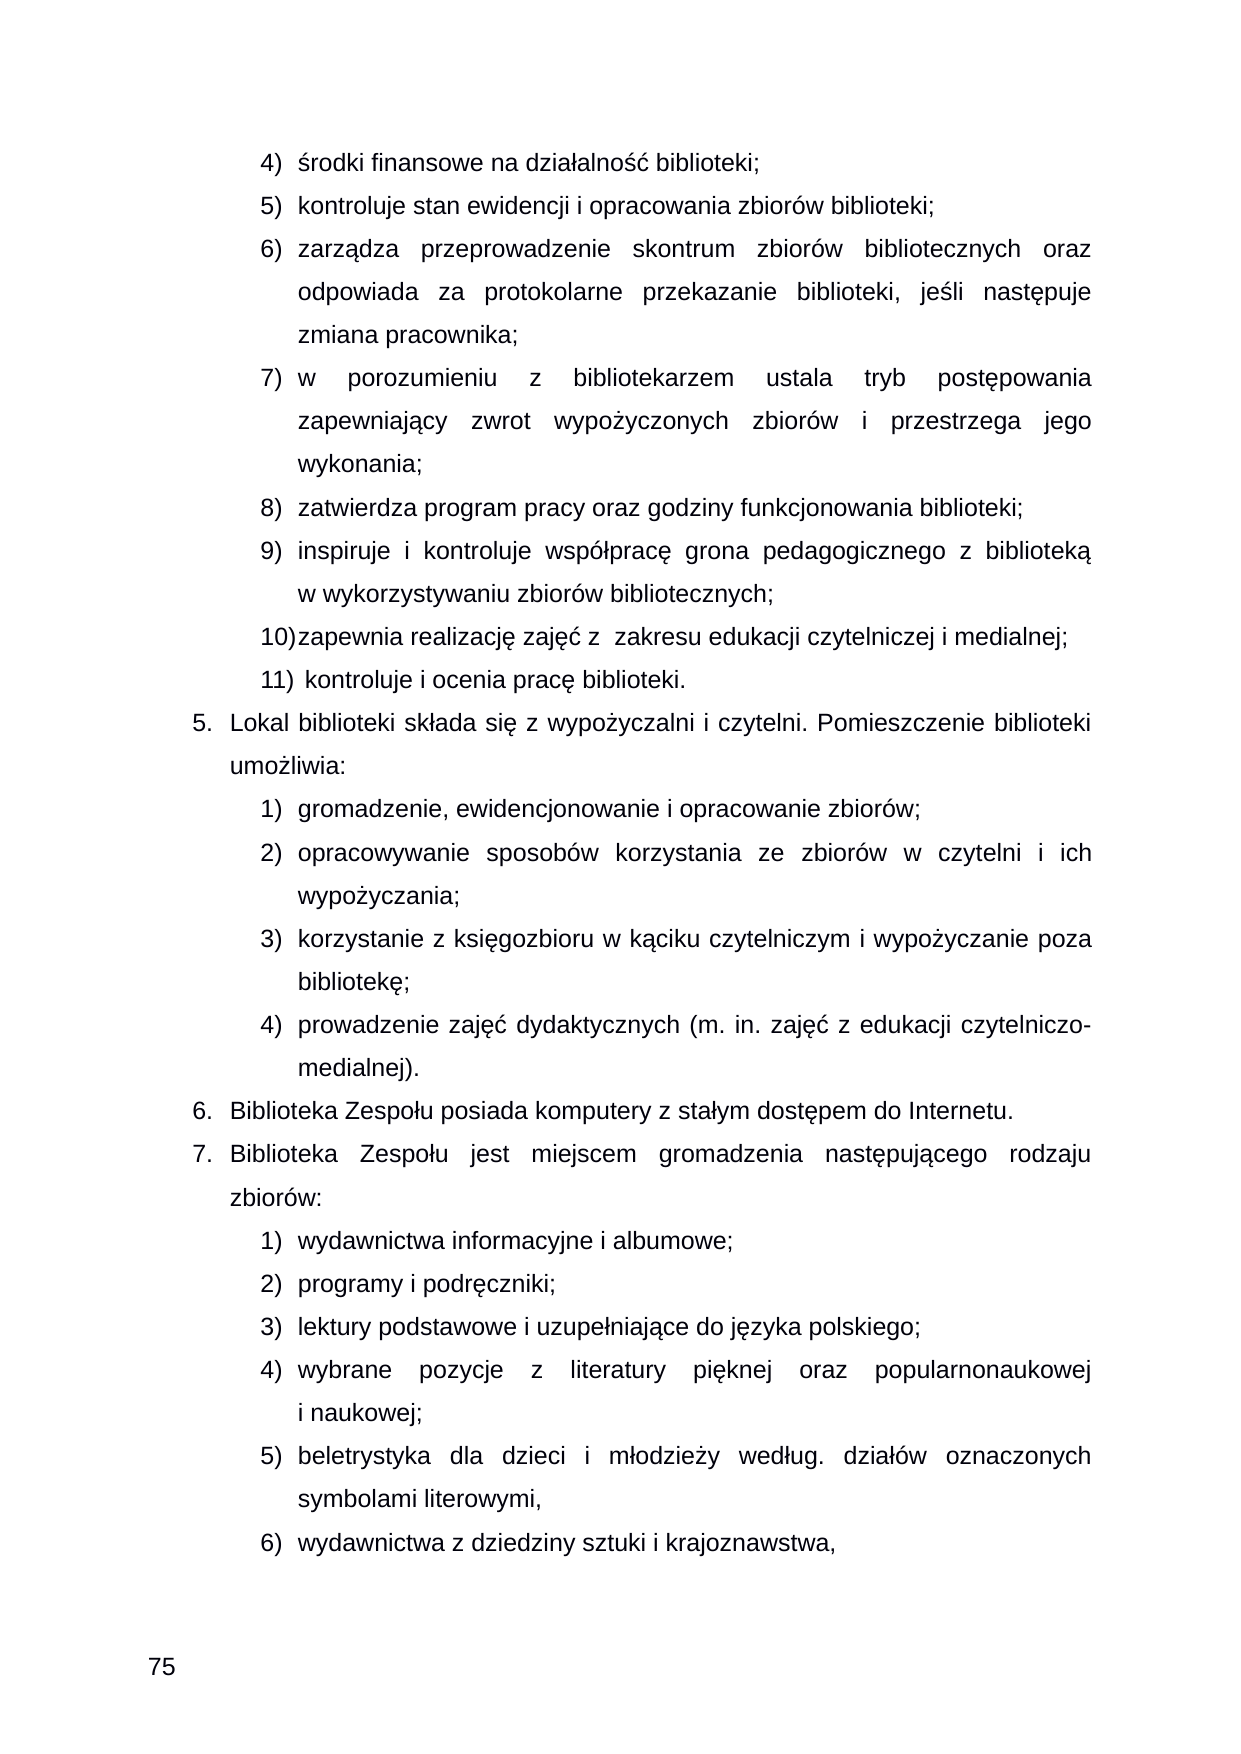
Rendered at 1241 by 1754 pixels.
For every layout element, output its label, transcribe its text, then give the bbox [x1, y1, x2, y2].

subtitle Biblioteka Zespołu posiada komputery z stałym dostępem do Internetu. [192, 1096, 1093, 1125]
subtitle zatwierdza program pracy oraz godziny funkcjonowania biblioteki; [260, 493, 1093, 521]
subtitle Lokal biblioteki składa się z wypożyczalni i czytelni. Pomieszczenie biblioteki umożliwia: [192, 708, 1093, 780]
subtitle gromadzenie, ewidencjonowanie i opracowanie zbiorów; [260, 794, 1093, 823]
subtitle opracowywanie sposobów korzystania ze zbiorów w czytelni i ich wypożyczania; [260, 838, 1093, 909]
subtitle programy i podręczniki; [260, 1269, 1093, 1298]
subtitle korzystanie z księgozbioru w kąciku czytelniczym i wypożyczanie poza bibliotekę; [260, 924, 1093, 996]
subtitle zapewnia realizację zajęć z zakresu edukacji czytelniczej i medialnej; [260, 622, 1093, 651]
subtitle w porozumieniu z bibliotekarzem ustala tryb postępowania zapewniający zwrot wypożyczonych zbiorów i przestrzega jego wykonania; [260, 363, 1093, 478]
subtitle beletrystyka dla dzieci i młodzieży według. działów oznaczonych symbolami literowymi, [260, 1441, 1093, 1513]
subtitle wydawnictwa z dziedziny sztuki i krajoznawstwa, [260, 1528, 1093, 1556]
subtitle Biblioteka Zespołu jest miejscem gromadzenia następującego rodzaju zbiorów: [192, 1139, 1093, 1211]
subtitle zarządza przeprowadzenie skontrum zbiorów bibliotecznych oraz odpowiada za protokolarne przekazanie biblioteki, jeśli następuje zmiana pracownika; [260, 234, 1093, 349]
subtitle wydawnictwa informacyjne i albumowe; [260, 1226, 1093, 1254]
subtitle kontroluje i ocenia pracę biblioteki. [260, 665, 1093, 694]
subtitle inspiruje i kontroluje współpracę grona pedagogicznego z biblioteką w wykorzystywaniu zbiorów bibliotecznych; [260, 536, 1093, 608]
subtitle wybrane pozycje z literatury pięknej oraz popularnonaukowej i naukowej; [260, 1355, 1093, 1427]
subtitle kontroluje stan ewidencji i opracowania zbiorów biblioteki; [260, 191, 1093, 219]
subtitle lektury podstawowe i uzupełniające do języka polskiego; [260, 1312, 1093, 1341]
subtitle prowadzenie zajęć dydaktycznych (m. in. zajęć z edukacji czytelniczo-medialnej). [260, 1010, 1093, 1082]
subtitle środki finansowe na działalność biblioteki; [260, 148, 1093, 176]
